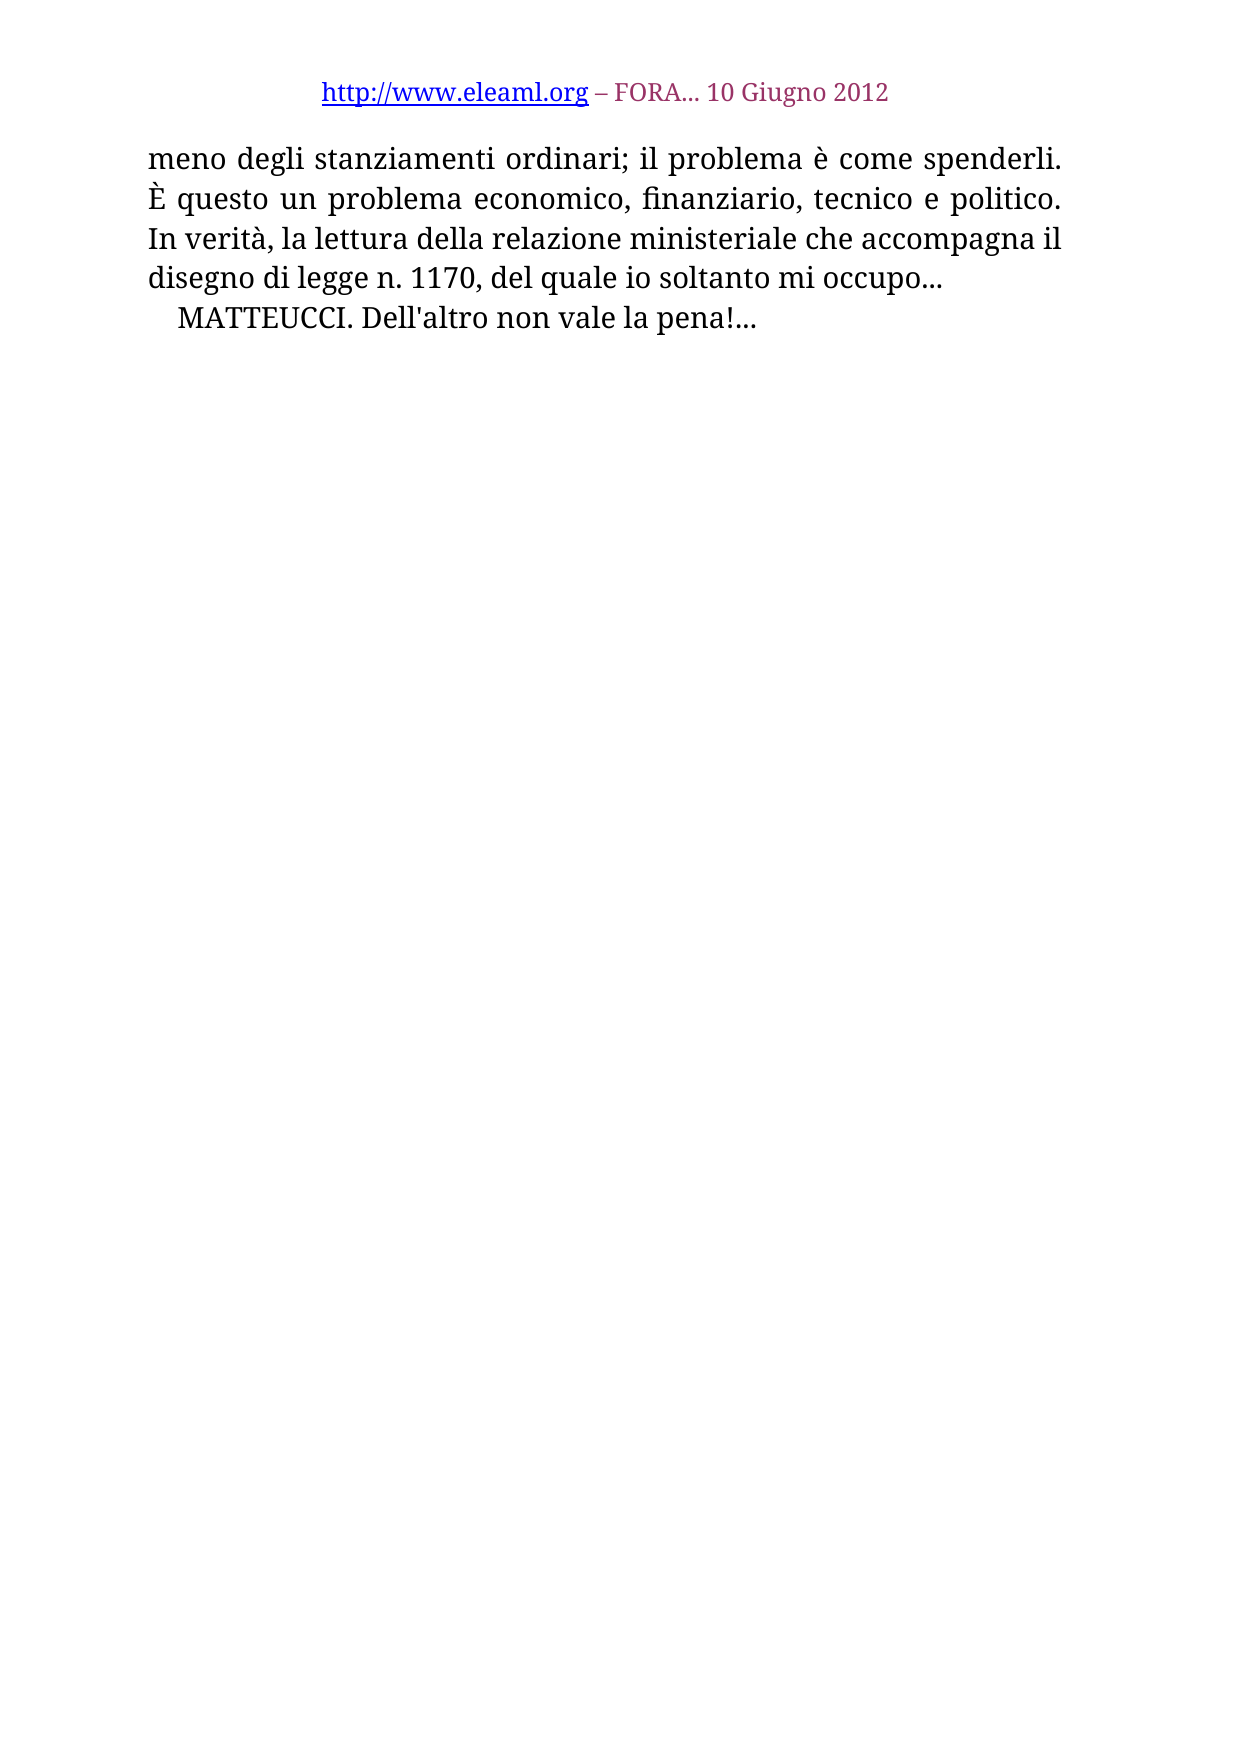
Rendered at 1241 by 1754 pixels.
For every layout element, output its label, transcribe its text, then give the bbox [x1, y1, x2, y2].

text MATTEUCCI. Dell'altro non vale la pena!... [148, 297, 1063, 337]
text meno degli stanziamenti ordinari; il problema è come spenderli. È questo un problema economico, finanziario, tecnico e politico. In verità, la lettura della relazione ministeriale che accompagna il disegno di legge n. 1170, del quale io soltanto mi occupo... [148, 138, 1063, 297]
